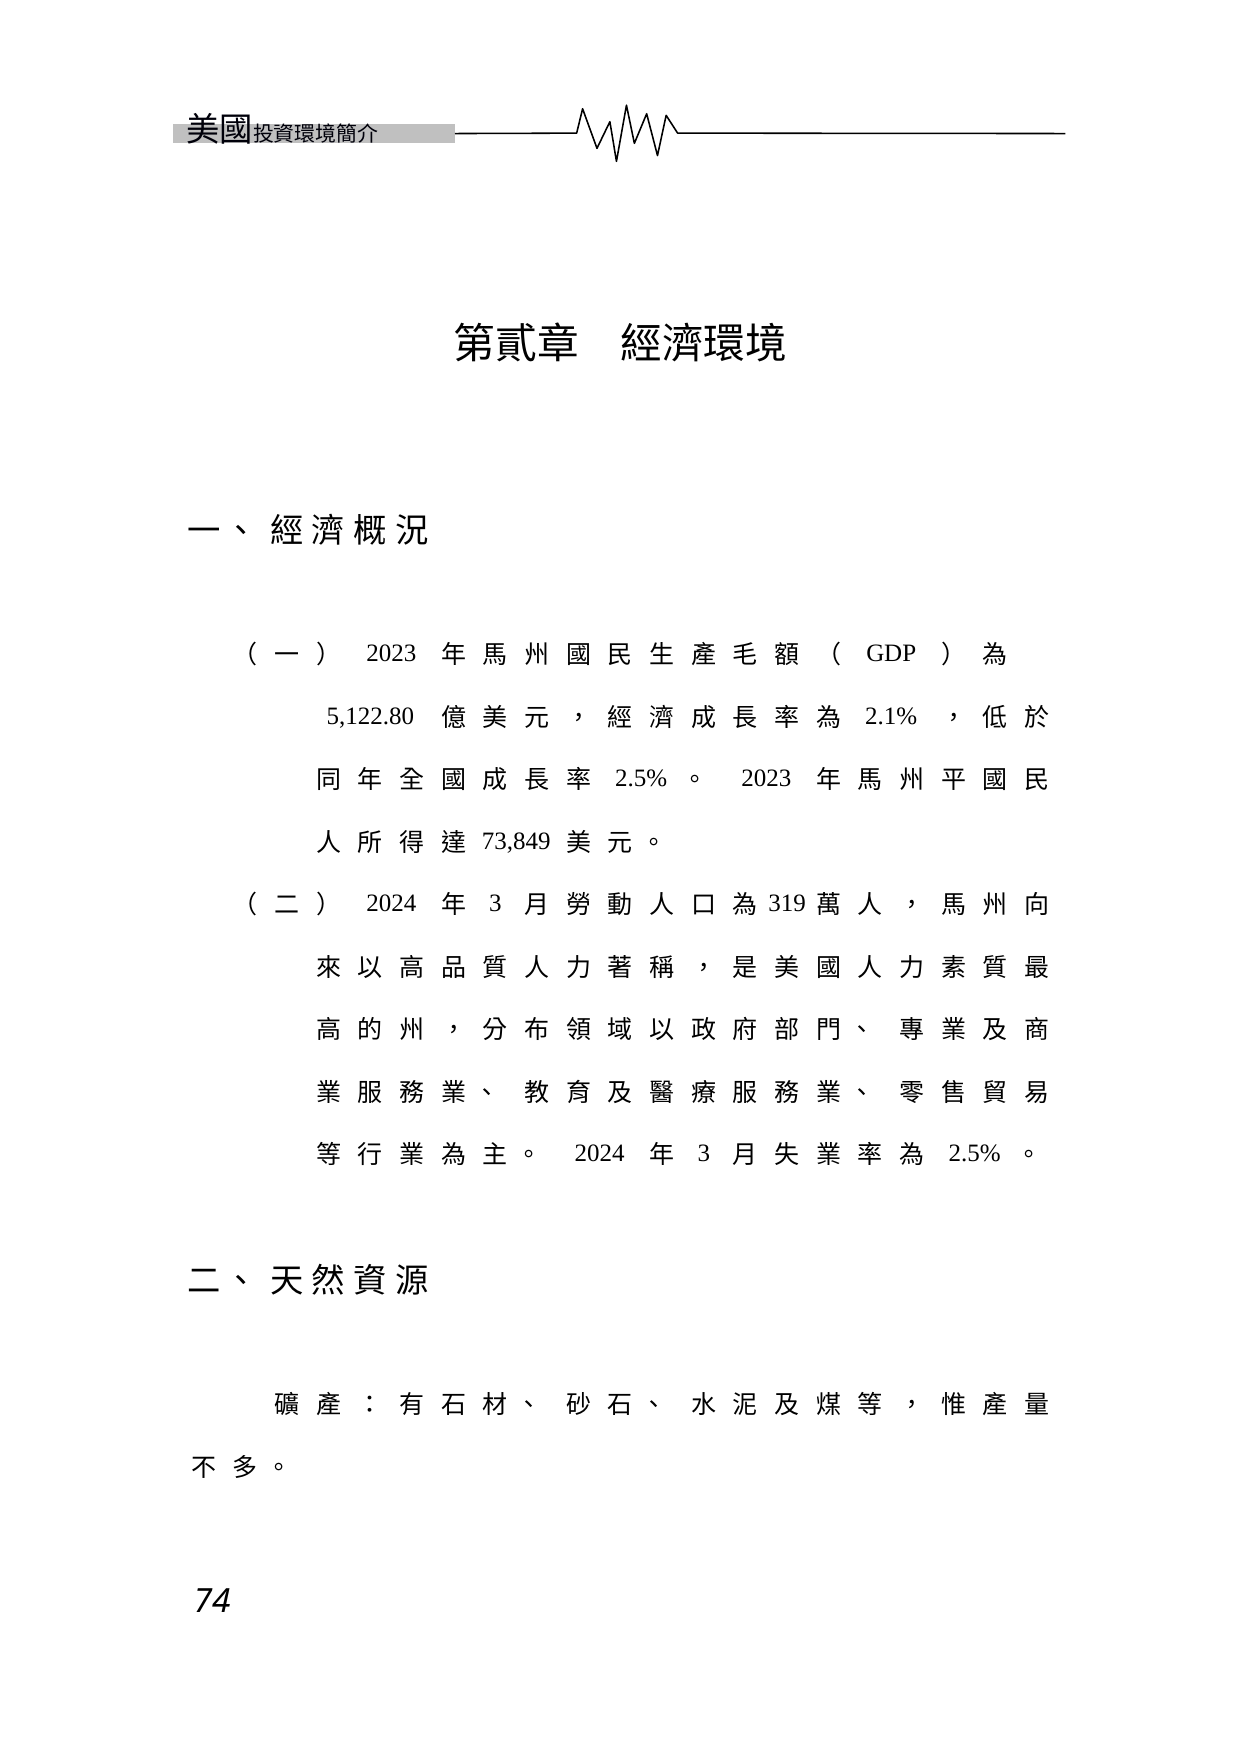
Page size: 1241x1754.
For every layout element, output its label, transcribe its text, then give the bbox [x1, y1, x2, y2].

text 一、經濟概況 [183, 486, 1058, 549]
text 礦產：有石材、砂石、水泥及煤等，惟產量不多。 [183, 1361, 1058, 1486]
text （一）2023年馬州國民生產毛額（GDP）為5,122.80億美元，經濟成長率為2.1%，低於同年全國成長率2.5%。2023年馬州平國民人所得達73,849美元。 [207, 611, 1058, 861]
text 第貳章 經濟環境 [183, 299, 1058, 361]
text （二）2024年3月勞動人口為319萬人，馬州向來以高品質人力著稱，是美國人力素質最高的州，分布領域以政府部門、專業及商業服務業、教育及醫療服務業、零售貿易等行業為主。2024年3月失業率為2.5%。 [207, 861, 1058, 1174]
text 二、天然資源 [183, 1236, 1058, 1299]
